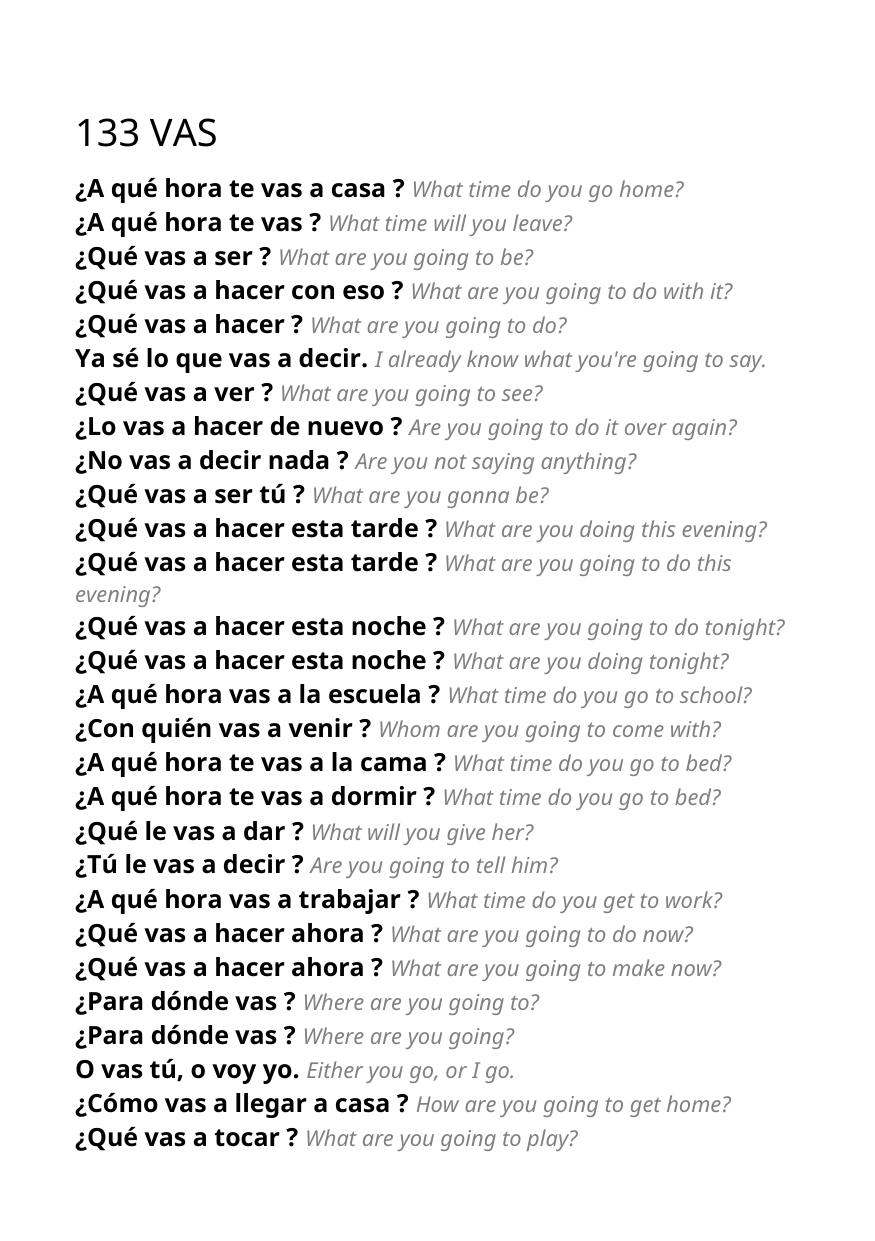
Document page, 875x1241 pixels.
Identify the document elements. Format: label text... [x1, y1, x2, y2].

text ¿Qué vas a hacer ? What are you going to do? [75, 306, 799, 341]
text ¿Con quién vas a venir ? Whom are you going to come with? [75, 711, 799, 745]
text ¿A qué hora te vas a dormir ? What time do you go to bed? [75, 779, 799, 813]
text ¿Qué vas a hacer ahora ? What are you going to do now? [75, 915, 799, 949]
text ¿A qué hora vas a la escuela ? What time do you go to school? [75, 677, 799, 711]
text ¿A qué hora te vas ? What time will you leave? [75, 204, 799, 238]
text ¿Qué vas a tocar ? What are you going to play? [75, 1120, 799, 1154]
text ¿Qué vas a hacer con eso ? What are you going to do with it? [75, 272, 799, 306]
text ¿Qué vas a hacer esta noche ? What are you doing tonight? [75, 643, 799, 677]
text ¿Qué vas a hacer esta noche ? What are you going to do tonight? [75, 609, 799, 643]
text ¿Qué vas a hacer esta tarde ? What are you doing this evening? [75, 511, 799, 545]
text ¿A qué hora te vas a casa ? What time do you go home? [75, 170, 799, 204]
text ¿No vas a decir nada ? Are you not saying anything? [75, 443, 799, 477]
text ¿A qué hora vas a trabajar ? What time do you get to work? [75, 881, 799, 915]
text ¿Qué vas a hacer esta tarde ? What are you going to do this evening? [75, 545, 799, 609]
text Ya sé lo que vas a decir. I already know what you're going to say. [75, 341, 799, 374]
text ¿Tú le vas a decir ? Are you going to tell him? [75, 847, 799, 881]
text ¿Para dónde vas ? Where are you going to? [75, 983, 799, 1017]
text O vas tú, o voy yo. Either you go, or I go. [75, 1052, 799, 1086]
text ¿Qué vas a hacer ahora ? What are you going to make now? [75, 949, 799, 983]
text ¿Qué vas a ver ? What are you going to see? [75, 374, 799, 409]
text ¿Cómo vas a llegar a casa ? How are you going to get home? [75, 1086, 799, 1120]
text ¿Lo vas a hacer de nuevo ? Are you going to do it over again? [75, 409, 799, 443]
text ¿Para dónde vas ? Where are you going? [75, 1017, 799, 1052]
subtitle 133 VAS [75, 106, 799, 158]
text ¿A qué hora te vas a la cama ? What time do you go to bed? [75, 745, 799, 779]
text ¿Qué le vas a dar ? What will you give her? [75, 813, 799, 847]
text ¿Qué vas a ser tú ? What are you gonna be? [75, 477, 799, 511]
text ¿Qué vas a ser ? What are you going to be? [75, 238, 799, 272]
